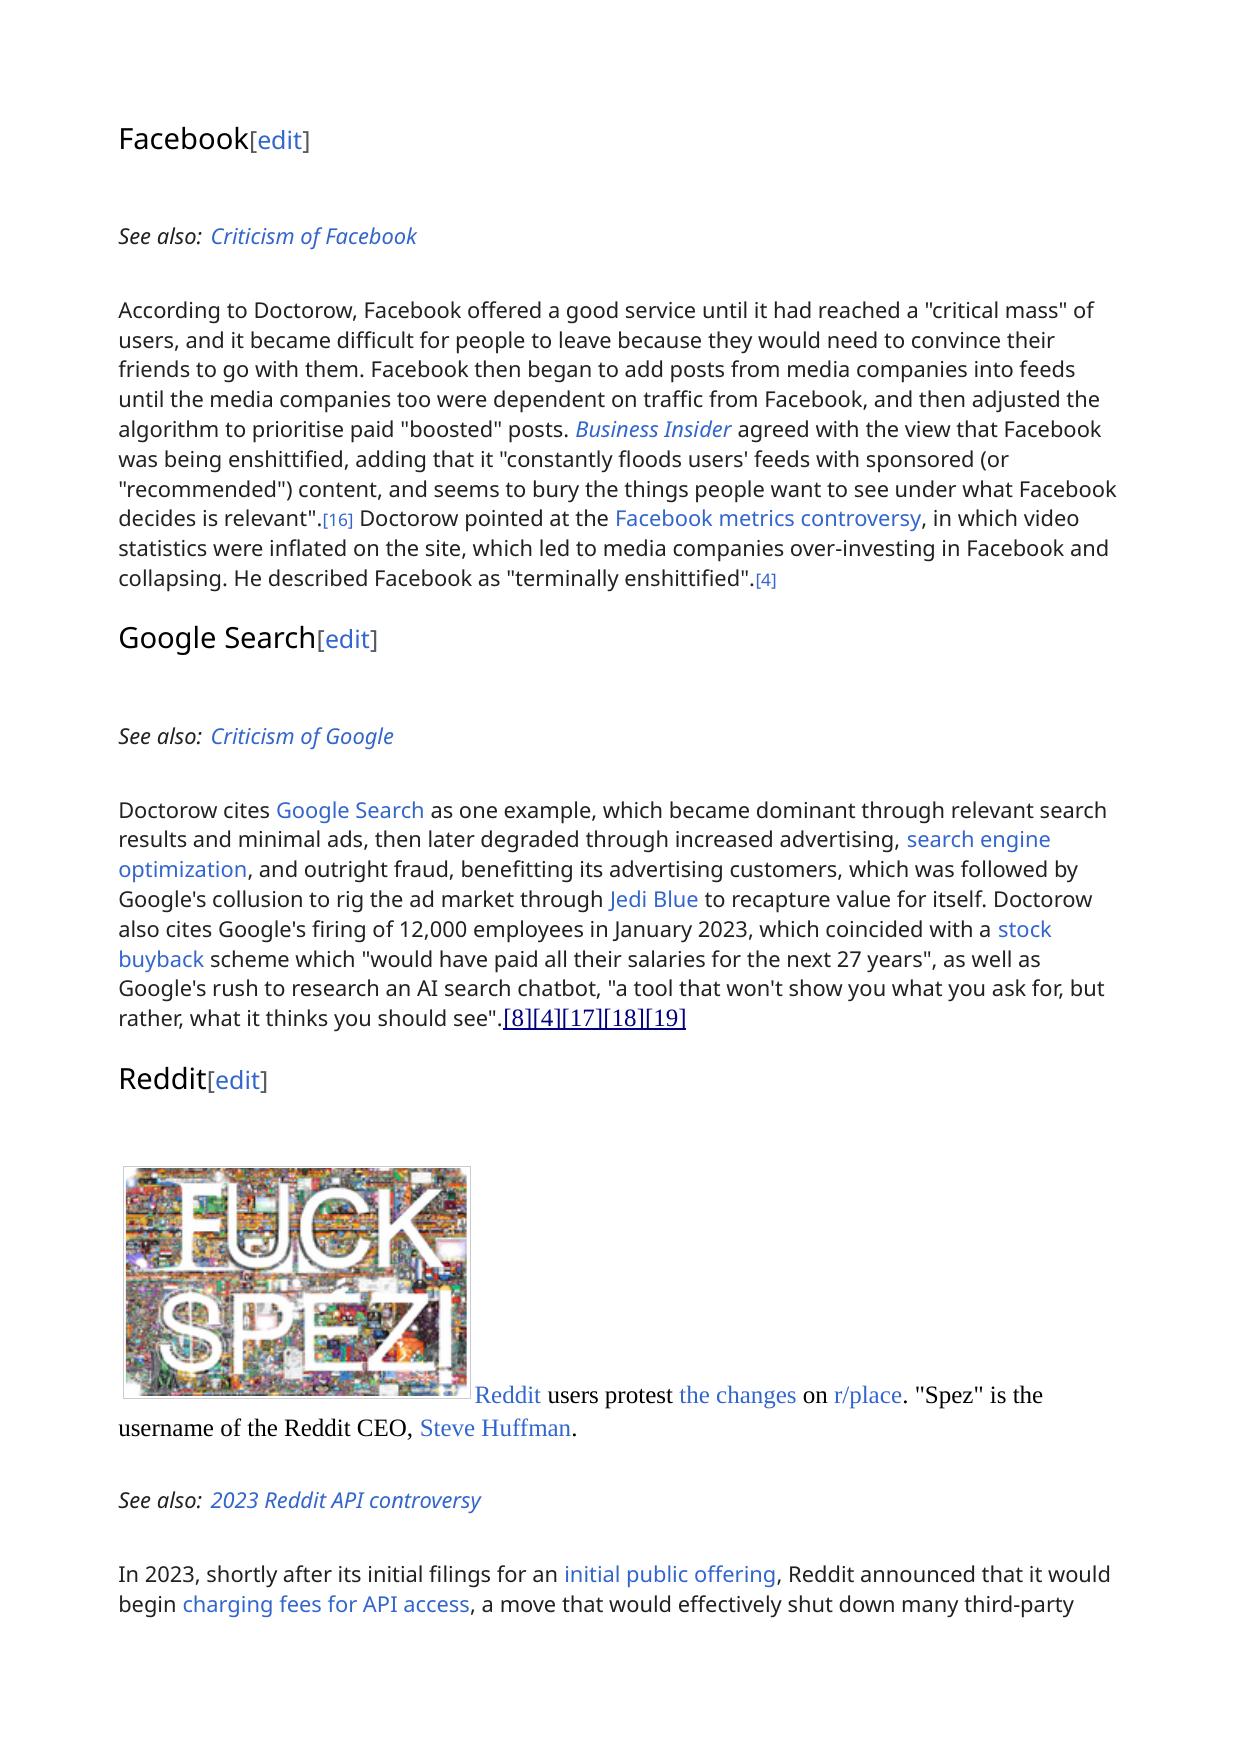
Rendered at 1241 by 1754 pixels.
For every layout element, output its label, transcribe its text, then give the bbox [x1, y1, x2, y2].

text Doctorow cites Google Search as one example, which became dominant through relevant search results and minimal ads, then later degraded through increased advertising, search engine optimization, and outright fraud, benefitting its advertising customers, which was followed by Google's collusion to rig the ad market through Jedi Blue to recapture value for itself. Doctorow also cites Google's firing of 12,000 employees in January 2023, which coincided with a stock buyback scheme which "would have paid all their salaries for the next 27 years", as well as Google's rush to research an AI search chatbot, "a tool that won't show you what you ask for, but rather, what it thinks you should see".[8][4][17][18][19] [118, 794, 1122, 1033]
text Reddit users protest the changes on r/place. "Spez" is the username of the Reddit CEO, Steve Huffman. [118, 1396, 1122, 1442]
text See also: Criticism of Facebook [118, 221, 1122, 251]
text See also: 2023 Reddit API controversy [118, 1485, 1122, 1515]
picture [125, 1168, 467, 1396]
subtitle Google Search[edit] [118, 618, 1122, 657]
text See also: Criticism of Google [118, 721, 1122, 751]
subtitle Facebook[edit] [118, 118, 1122, 158]
text According to Doctorow, Facebook offered a good service until it had reached a "critical mass" of users, and it became difficult for people to leave because they would need to convince their friends to go with them. Facebook then began to add posts from media companies into feeds until the media companies too were dependent on traffic from Facebook, and then adjusted the algorithm to prioritise paid "boosted" posts. Business Insider agreed with the view that Facebook was being enshittified, adding that it "constantly floods users' feeds with sponsored (or "recommended") content, and seems to bury the things people want to see under what Facebook decides is relevant".[16] Doctorow pointed at the Facebook metrics controversy, in which video statistics were inflated on the site, which led to media companies over-investing in Facebook and collapsing. He described Facebook as "terminally enshittified".[4] [118, 295, 1122, 593]
text In 2023, shortly after its initial filings for an initial public offering, Reddit announced that it would begin charging fees for API access, a move that would effectively shut down many third-party [118, 1559, 1122, 1619]
subtitle Reddit[edit] [118, 1058, 1122, 1098]
